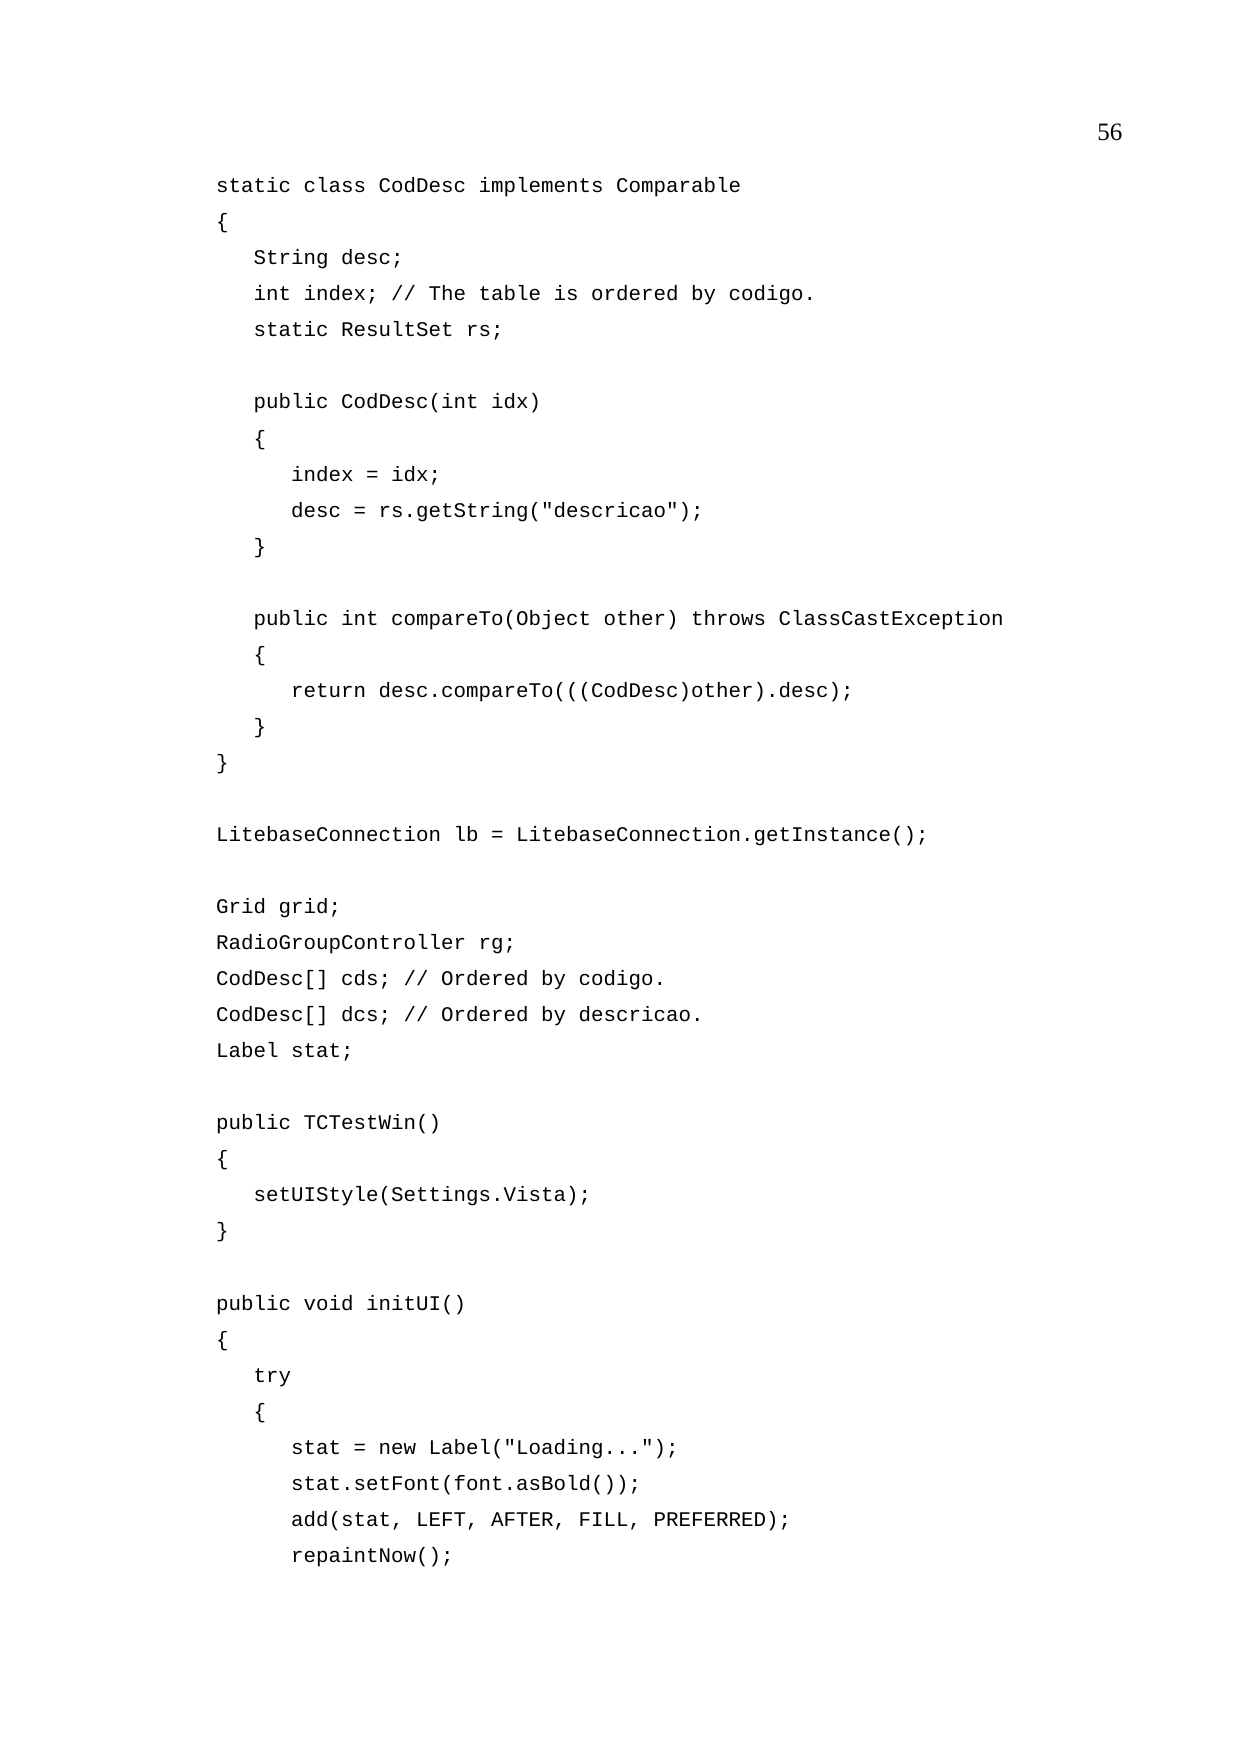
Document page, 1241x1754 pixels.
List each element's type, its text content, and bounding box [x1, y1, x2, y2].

list Label stat; [177, 1040, 1122, 1064]
list CodDesc[] cds; // Ordered by codigo. [177, 968, 1122, 992]
list setUIStyle(Settings.Vista); [177, 1184, 1122, 1208]
list add(stat, LEFT, AFTER, FILL, PREFERRED); [177, 1509, 1122, 1532]
list stat = new Label("Loading..."); [177, 1437, 1122, 1460]
list CodDesc[] dcs; // Ordered by descricao. [177, 1004, 1122, 1028]
list repaintNow(); [177, 1545, 1122, 1568]
list { [177, 644, 1122, 667]
list int index; // The table is ordered by codigo. [177, 283, 1122, 307]
list public void initUI() [177, 1293, 1122, 1316]
list { [177, 1401, 1122, 1424]
list public int compareTo(Object other) throws ClassCastException [177, 608, 1122, 631]
list String desc; [177, 247, 1122, 271]
list public CodDesc(int idx) [177, 392, 1122, 415]
list RadioGroupController rg; [177, 932, 1122, 956]
list stat.setFont(font.asBold()); [177, 1473, 1122, 1496]
list { [177, 428, 1122, 451]
list } [177, 752, 1122, 776]
list return desc.compareTo(((CodDesc)other).desc); [177, 680, 1122, 703]
list { [177, 211, 1122, 235]
list desc = rs.getString("descricao"); [177, 500, 1122, 523]
list { [177, 1148, 1122, 1172]
list Grid grid; [177, 896, 1122, 920]
list static class CodDesc implements Comparable [177, 175, 1122, 199]
list index = idx; [177, 464, 1122, 487]
list } [177, 536, 1122, 559]
list } [177, 716, 1122, 739]
list try [177, 1365, 1122, 1388]
list { [177, 1329, 1122, 1352]
list LitebaseConnection lb = LitebaseConnection.getInstance(); [177, 824, 1122, 848]
list static ResultSet rs; [177, 319, 1122, 343]
list public TCTestWin() [177, 1112, 1122, 1136]
list } [177, 1221, 1122, 1244]
